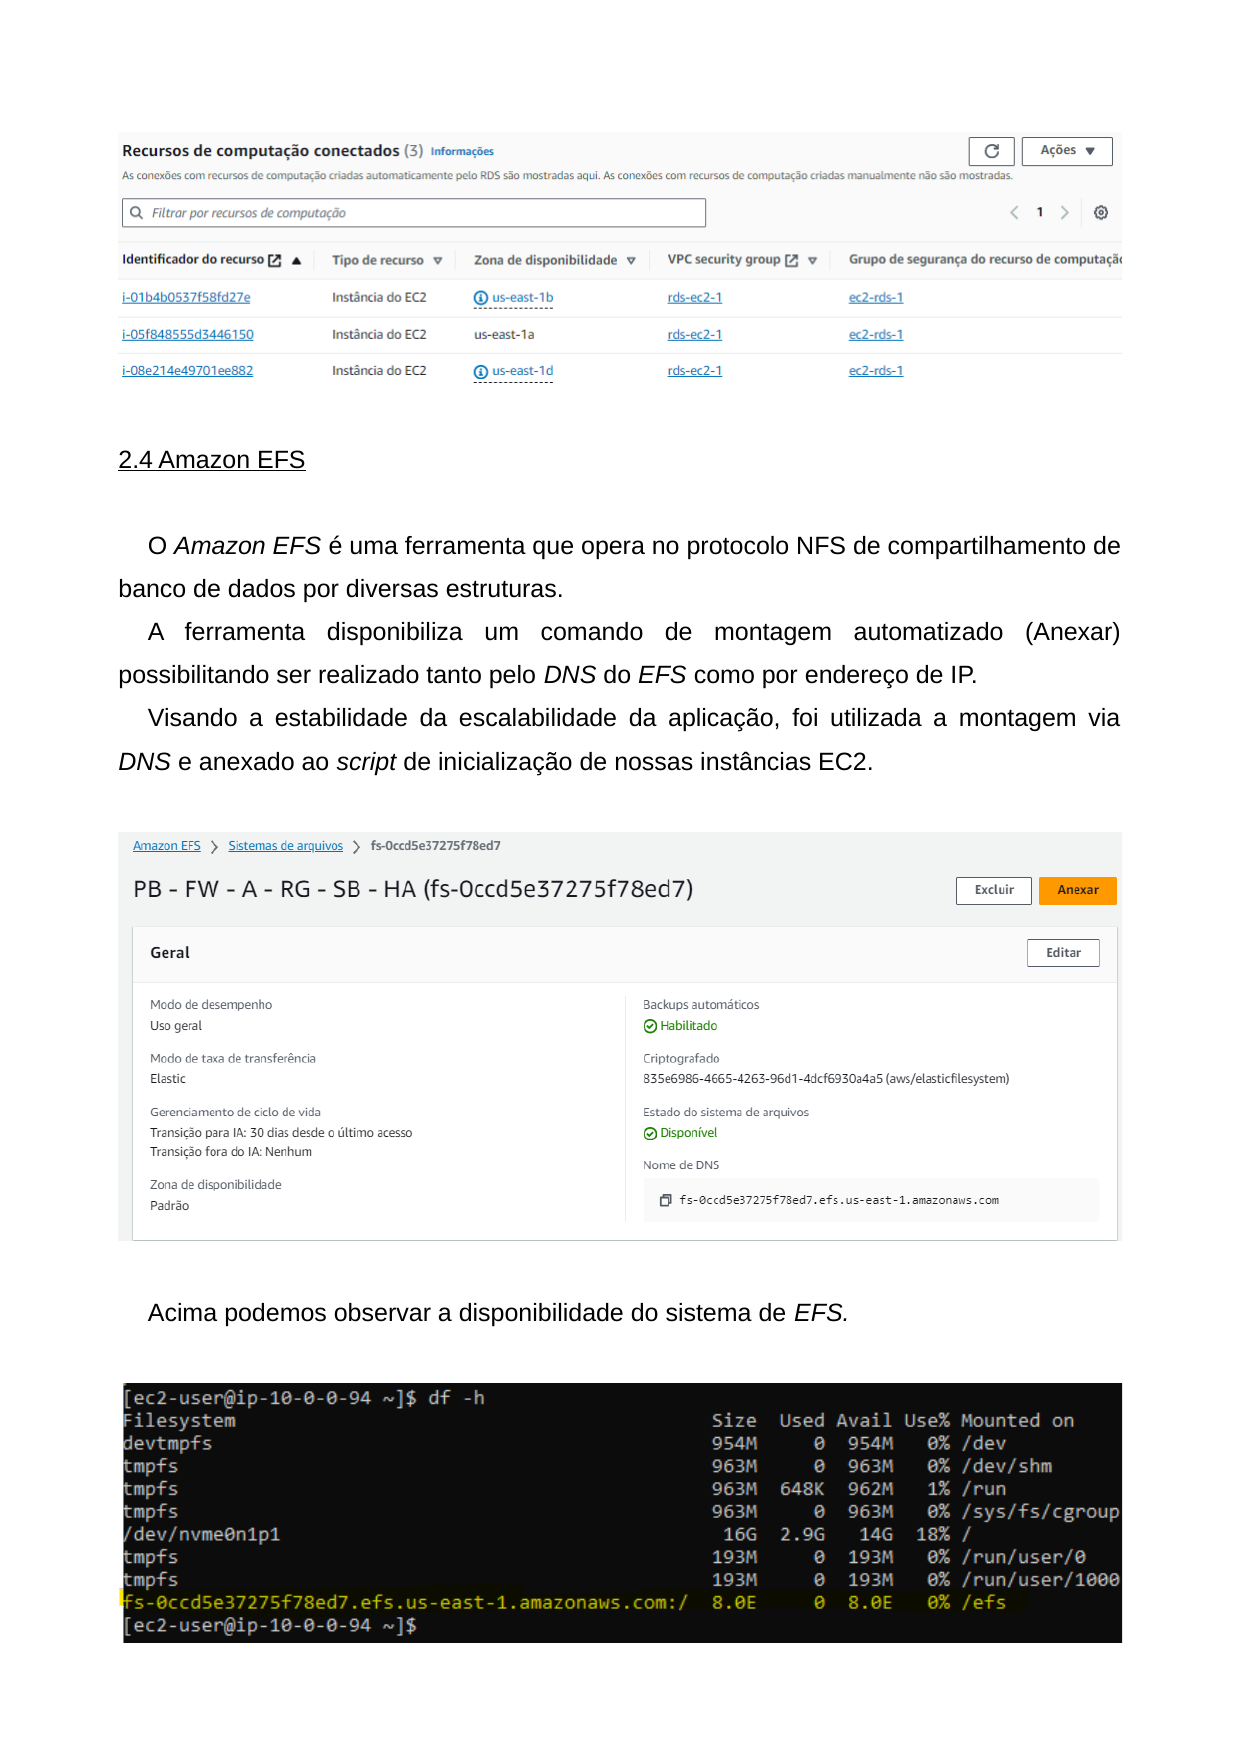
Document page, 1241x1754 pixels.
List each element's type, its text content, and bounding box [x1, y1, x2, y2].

text O Amazon EFS é uma ferramenta que opera no protocolo NFS de compartilhamento de banco de dados por diversas estruturas. [118, 531, 1122, 603]
text Visando a estabilidade da escalabilidade da aplicação, foi utilizada a montagem via DNS e anexado ao script de inicialização de nossas instâncias EC2. [118, 703, 1122, 775]
picture [118, 1383, 1123, 1643]
picture [118, 132, 1123, 387]
picture [118, 832, 1123, 1241]
text Acima podemos observar a disponibilidade do sistema de EFS. [118, 1298, 1122, 1326]
text A ferramenta disponibiliza um comando de montagem automatizado (Anexar) possibilitando ser realizado tanto pelo DNS do EFS como por endereço de IP. [118, 617, 1122, 689]
text 2.4 Amazon EFS [118, 444, 1122, 473]
